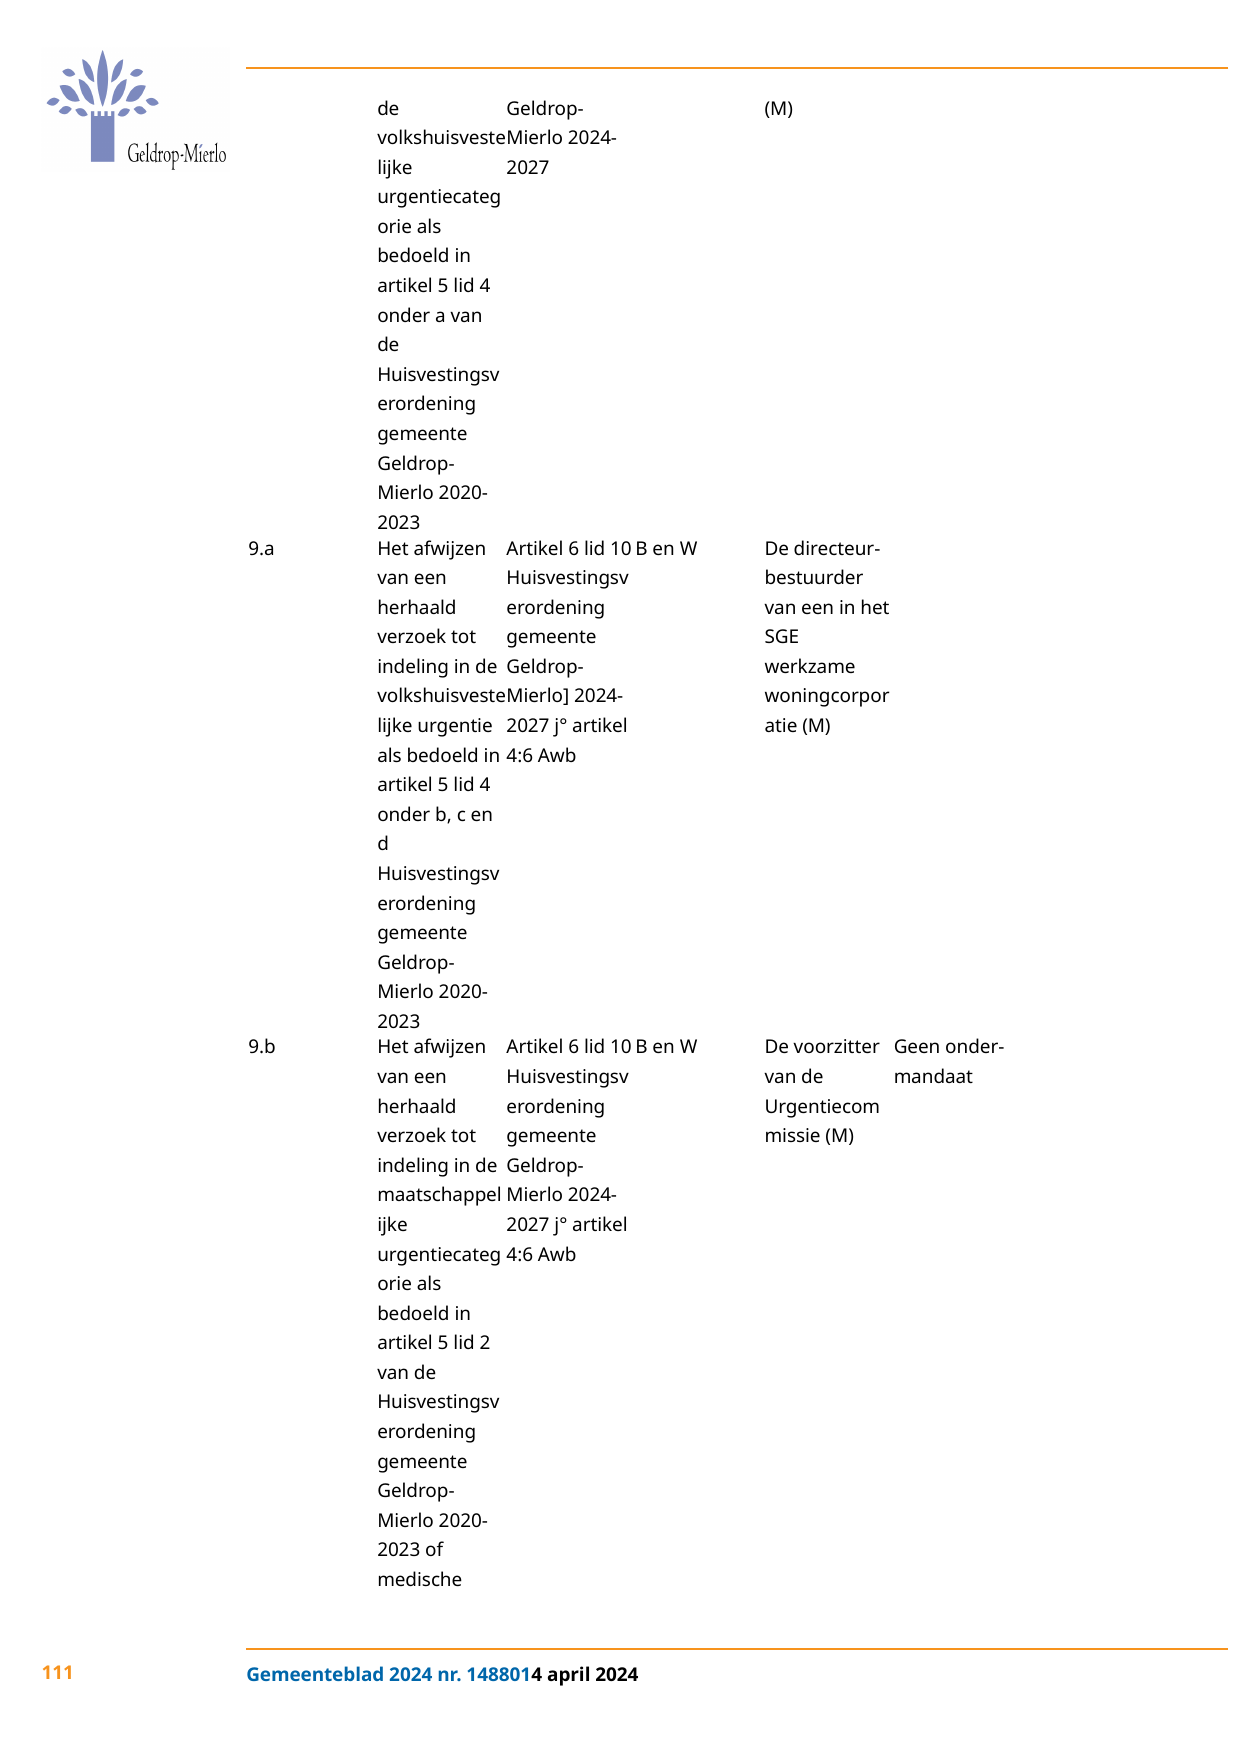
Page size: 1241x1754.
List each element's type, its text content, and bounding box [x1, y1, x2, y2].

table_cell De directeur-bestuurder van een in het SGE werkzame woningcorporatie (M) [764, 535, 893, 1034]
picture [41, 47, 231, 172]
table_cell de volkshuisvestelijke urgentiecategorie als bedoeld in artikel 5 lid 4 onder a van de Huisvestingsverordening gemeente Geldrop-Mierlo 2020-2023 [377, 95, 506, 535]
table_cell Het afwijzen van een herhaald verzoek tot indeling in de volkshuisvestelijke urgentie als bedoeld in artikel 5 lid 4 onder b, c en d Huisvestingsverordening gemeente Geldrop-Mierlo 2020-2023 [377, 535, 506, 1034]
table_cell [894, 535, 1022, 1034]
table_cell 9.a [248, 535, 377, 1034]
table_cell Artikel 6 lid 10 Huisvestingsverordening gemeente Geldrop-Mierlo] 2024-2027 j° artikel 4:6 Awb [506, 535, 635, 1034]
table_cell [635, 95, 764, 535]
table_cell [248, 95, 377, 535]
table_cell De voorzitter van de Urgentiecommissie (M) [764, 1034, 893, 1592]
table_cell Het afwijzen van een herhaald verzoek tot indeling in de maatschappelijke urgentiecategorie als bedoeld in artikel 5 lid 2 van de Huisvestingsverordening gemeente Geldrop-Mierlo 2020-2023 of medische [377, 1034, 506, 1592]
table_cell [894, 95, 1022, 535]
table_cell 9.b [248, 1034, 377, 1592]
table_cell [1023, 535, 1152, 1034]
table_cell [1023, 95, 1152, 535]
table_cell B en W [635, 535, 764, 1034]
table_cell [1023, 1034, 1152, 1592]
table_cell Geen onder-mandaat [894, 1034, 1022, 1592]
table_cell (M) [764, 95, 893, 535]
table_cell Artikel 6 lid 10 Huisvestingsverordening gemeente Geldrop-Mierlo 2024-2027 j° artikel 4:6 Awb [506, 1034, 635, 1592]
table_cell Geldrop-Mierlo 2024-2027 [506, 95, 635, 535]
table_cell B en W [635, 1034, 764, 1592]
